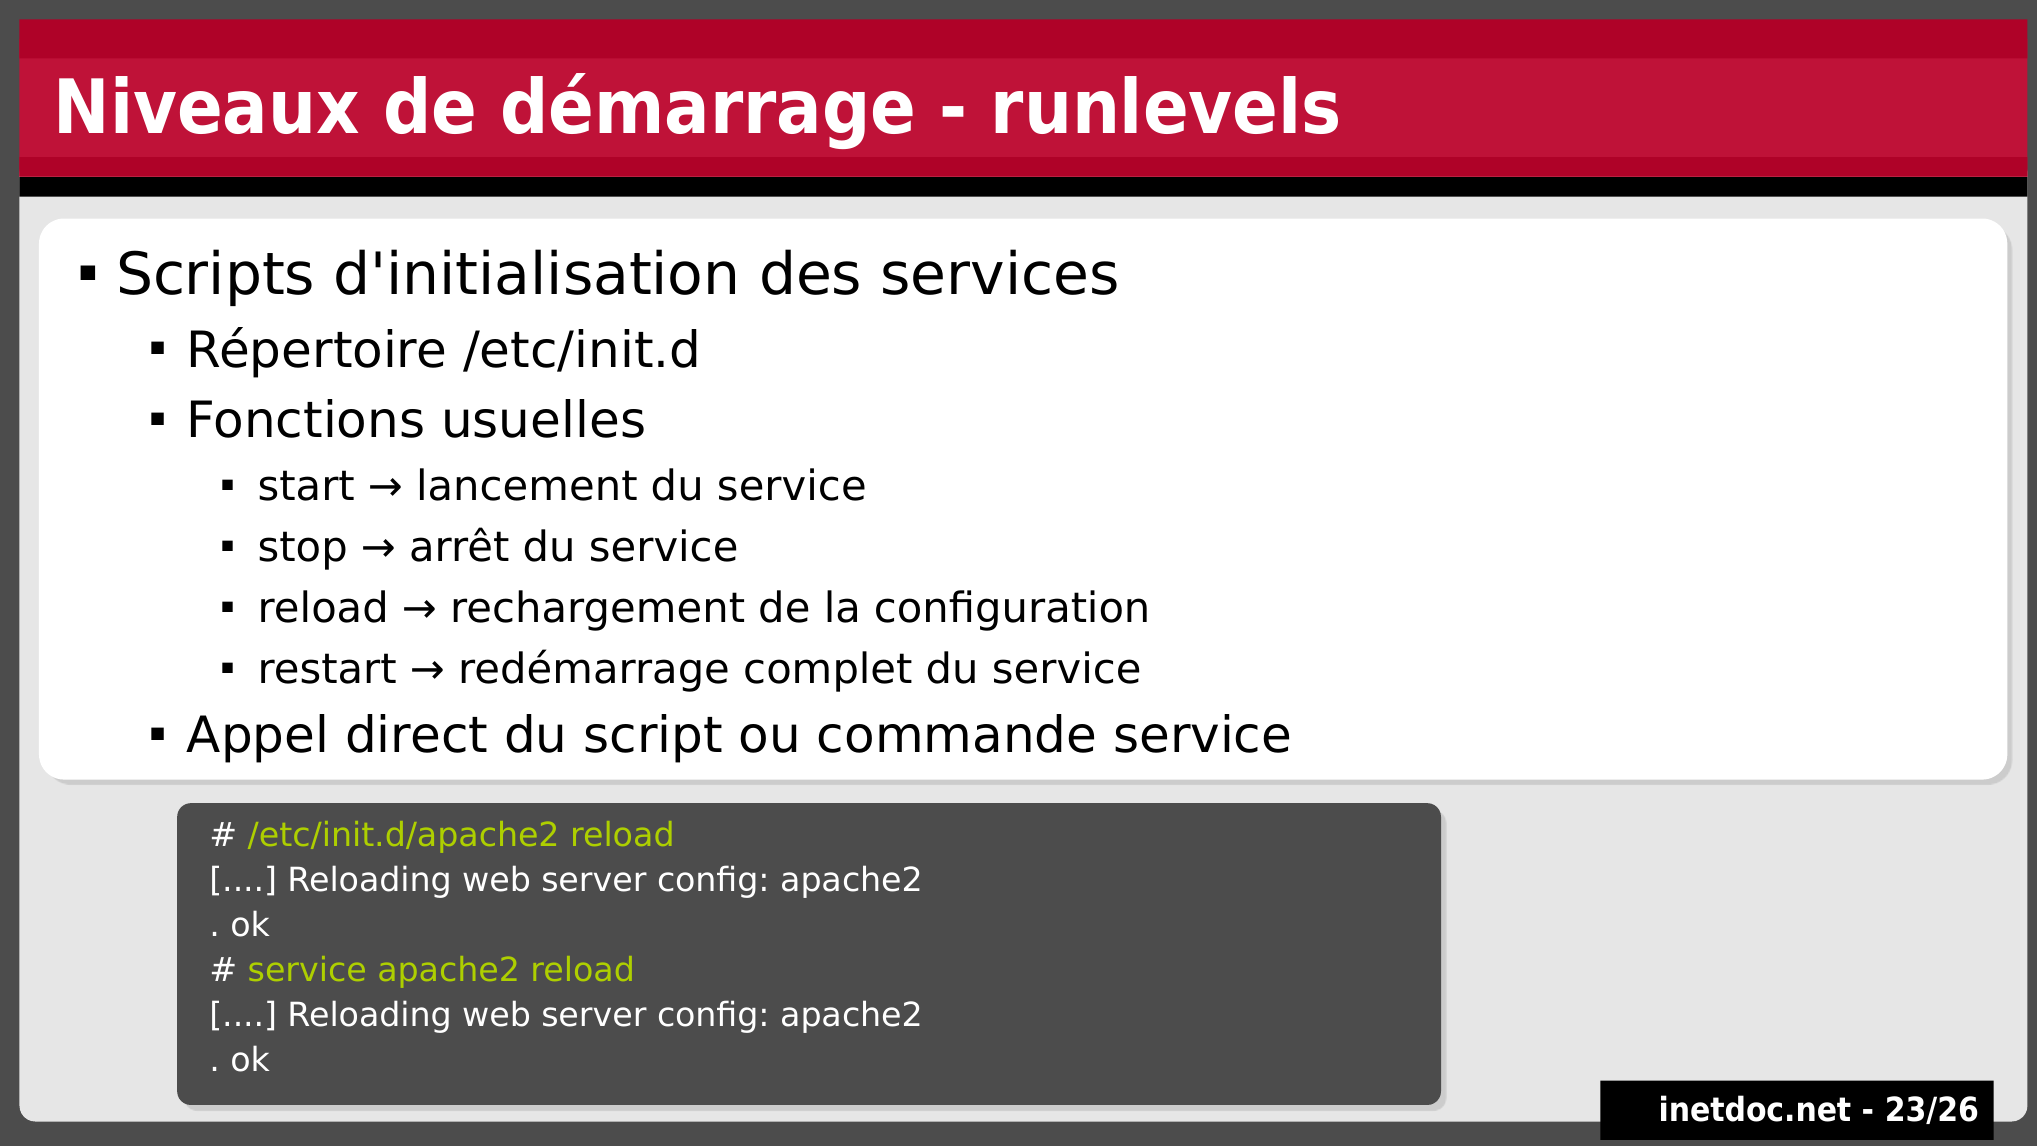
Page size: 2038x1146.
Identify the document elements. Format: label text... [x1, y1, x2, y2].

text_box # /etc/init.d/apache2 reload [....] Reloading web server config: apache2 . ok # service apache2 reload [....] Reloading web server config: apache2 . ok [177, 803, 1442, 1105]
text_box [19, 157, 2028, 1122]
text_box Niveaux de démarrage - runlevels [19, 59, 2028, 157]
text_box inetdoc.net - <numéro>/26 [1600, 1080, 1994, 1140]
text_box Scripts d'initialisation des services Répertoire /etc/init.d Fonctions usuelles start → lancement du service stop → arrêt du service reload → rechargement de la configuration restart → redémarrage complet du service Appel direct du script ou commande service [38, 218, 2008, 780]
text_box [19, 19, 2028, 59]
